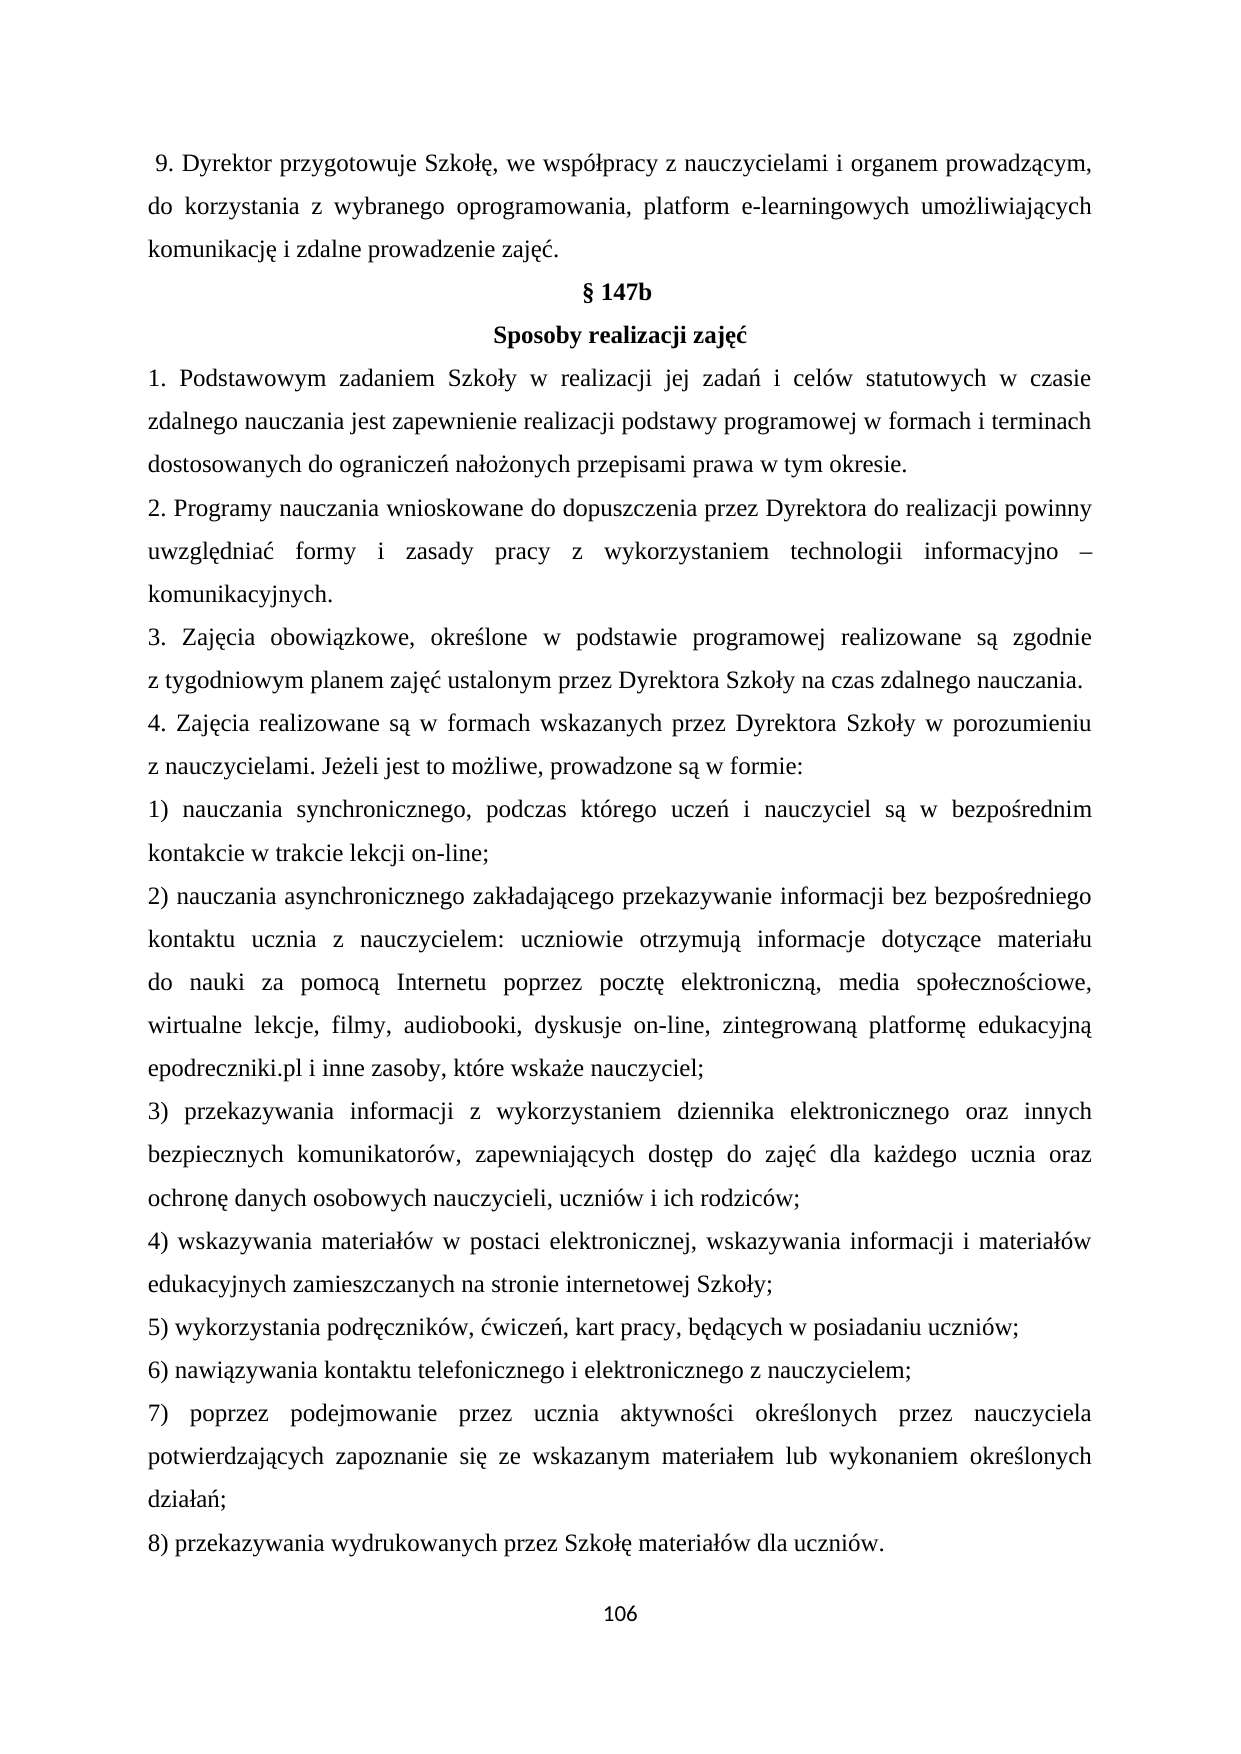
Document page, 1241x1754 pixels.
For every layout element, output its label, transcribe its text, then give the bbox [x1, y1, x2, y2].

text 1. Podstawowym zadaniem Szkoły w realizacji jej zadań i celów statutowych w czasie zdalnego nauczania jest zapewnienie realizacji podstawy programowej w formach i terminach dostosowanych do ograniczeń nałożonych przepisami prawa w tym okresie. [148, 363, 1093, 478]
text Sposoby realizacji zajęć [148, 320, 1093, 349]
text § 147b [148, 277, 1093, 306]
text 1) nauczania synchronicznego, podczas którego uczeń i nauczyciel są w bezpośrednim kontakcie w trakcie lekcji on-line; [148, 794, 1093, 866]
text 4. Zajęcia realizowane są w formach wskazanych przez Dyrektora Szkoły w porozumieniu z nauczycielami. Jeżeli jest to możliwe, prowadzone są w formie: [148, 708, 1093, 780]
text 2. Programy nauczania wnioskowane do dopuszczenia przez Dyrektora do realizacji powinny uwzględniać formy i zasady pracy z wykorzystaniem technologii informacyjno – komunikacyjnych. [148, 493, 1093, 608]
text 5) wykorzystania podręczników, ćwiczeń, kart pracy, będących w posiadaniu uczniów; [148, 1312, 1093, 1341]
text 3) przekazywania informacji z wykorzystaniem dziennika elektronicznego oraz innych bezpiecznych komunikatorów, zapewniających dostęp do zajęć dla każdego ucznia oraz ochronę danych osobowych nauczycieli, uczniów i ich rodziców; [148, 1096, 1093, 1211]
text 3. Zajęcia obowiązkowe, określone w podstawie programowej realizowane są zgodnie z tygodniowym planem zajęć ustalonym przez Dyrektora Szkoły na czas zdalnego nauczania. [148, 622, 1093, 694]
text 8) przekazywania wydrukowanych przez Szkołę materiałów dla uczniów. [148, 1528, 1093, 1556]
text 2) nauczania asynchronicznego zakładającego przekazywanie informacji bez bezpośredniego kontaktu ucznia z nauczycielem: uczniowie otrzymują informacje dotyczące materiału do nauki za pomocą Internetu poprzez pocztę elektroniczną, media społecznościowe, wirtualne lekcje, filmy, audiobooki, dyskusje on-line, zintegrowaną platformę edukacyjną epodreczniki.pl i inne zasoby, które wskaże nauczyciel; [148, 881, 1093, 1082]
text 9. Dyrektor przygotowuje Szkołę, we współpracy z nauczycielami i organem prowadzącym, do korzystania z wybranego oprogramowania, platform e-learningowych umożliwiających komunikację i zdalne prowadzenie zajęć. [148, 148, 1093, 263]
text 7) poprzez podejmowanie przez ucznia aktywności określonych przez nauczyciela potwierdzających zapoznanie się ze wskazanym materiałem lub wykonaniem określonych działań; [148, 1398, 1093, 1513]
text 4) wskazywania materiałów w postaci elektronicznej, wskazywania informacji i materiałów edukacyjnych zamieszczanych na stronie internetowej Szkoły; [148, 1226, 1093, 1298]
text 6) nawiązywania kontaktu telefonicznego i elektronicznego z nauczycielem; [148, 1355, 1093, 1384]
